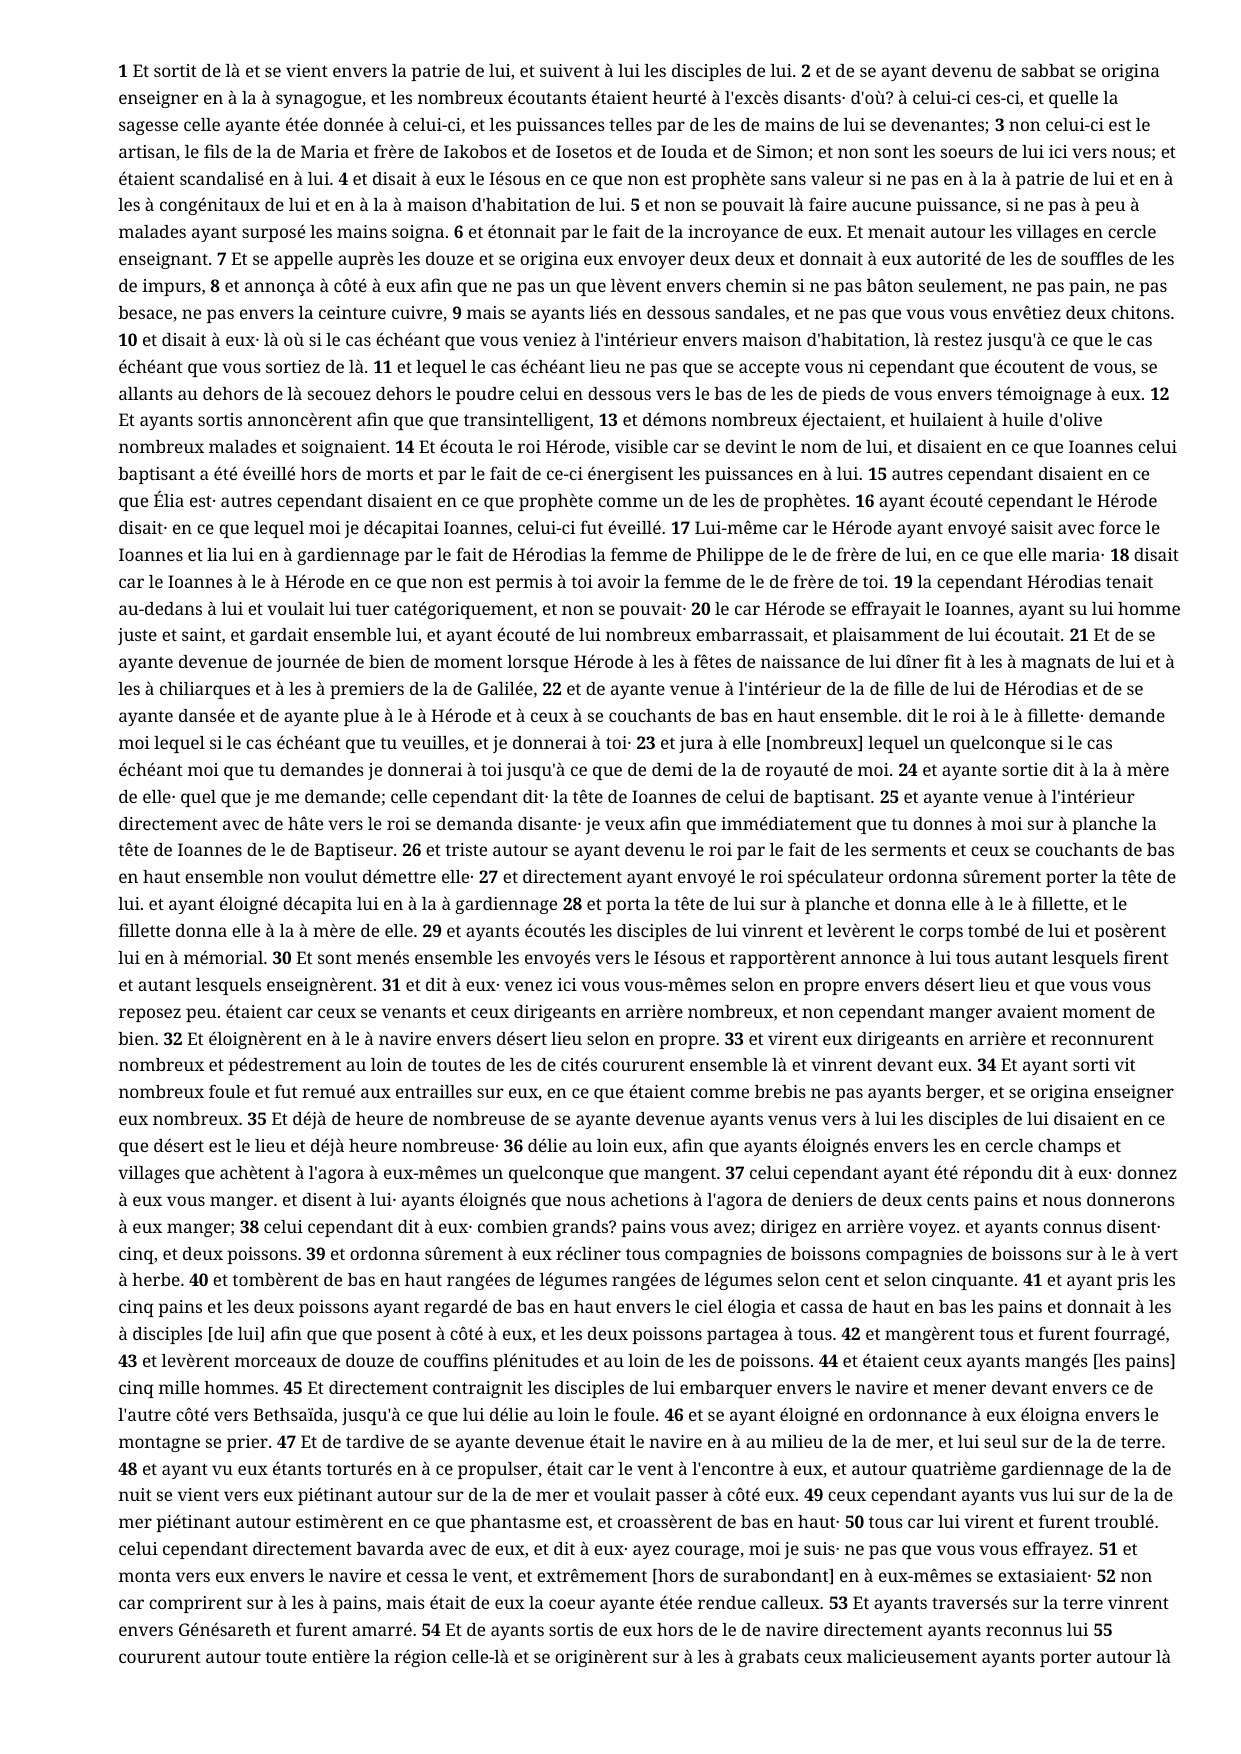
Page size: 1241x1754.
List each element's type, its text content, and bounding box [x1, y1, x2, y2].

text 1 Et sortit de là et se vient envers la patrie de lui, et suivent à lui les disciples de lui. 2 et de se ayant devenu de sabbat se origina enseigner en à la à synagogue, et les nombreux écoutants étaient heurté à l'excès disants· d'où? à celui-ci ces-ci, et quelle la sagesse celle ayante étée donnée à celui-ci, et les puissances telles par de les de mains de lui se devenantes; 3 non celui-ci est le artisan, le fils de la de Maria et frère de Iakobos et de Iosetos et de Iouda et de Simon; et non sont les soeurs de lui ici vers nous; et étaient scandalisé en à lui. 4 et disait à eux le Iésous en ce que non est prophète sans valeur si ne pas en à la à patrie de lui et en à les à congénitaux de lui et en à la à maison d'habitation de lui. 5 et non se pouvait là faire aucune puissance, si ne pas à peu à malades ayant surposé les mains soigna. 6 et étonnait par le fait de la incroyance de eux. Et menait autour les villages en cercle enseignant. 7 Et se appelle auprès les douze et se origina eux envoyer deux deux et donnait à eux autorité de les de souffles de les de impurs, 8 et annonça à côté à eux afin que ne pas un que lèvent envers chemin si ne pas bâton seulement, ne pas pain, ne pas besace, ne pas envers la ceinture cuivre, 9 mais se ayants liés en dessous sandales, et ne pas que vous vous envêtiez deux chitons. 10 et disait à eux· là où si le cas échéant que vous veniez à l'intérieur envers maison d'habitation, là restez jusqu'à ce que le cas échéant que vous sortiez de là. 11 et lequel le cas échéant lieu ne pas que se accepte vous ni cependant que écoutent de vous, se allants au dehors de là secouez dehors le poudre celui en dessous vers le bas de les de pieds de vous envers témoignage à eux. 12 Et ayants sortis annoncèrent afin que que transintelligent, 13 et démons nombreux éjectaient, et huilaient à huile d'olive nombreux malades et soignaient. 14 Et écouta le roi Hérode, visible car se devint le nom de lui, et disaient en ce que Ioannes celui baptisant a été éveillé hors de morts et par le fait de ce-ci énergisent les puissances en à lui. 15 autres cependant disaient en ce que Élia est· autres cependant disaient en ce que prophète comme un de les de prophètes. 16 ayant écouté cependant le Hérode disait· en ce que lequel moi je décapitai Ioannes, celui-ci fut éveillé. 17 Lui-même car le Hérode ayant envoyé saisit avec force le Ioannes et lia lui en à gardiennage par le fait de Hérodias la femme de Philippe de le de frère de lui, en ce que elle maria· 18 disait car le Ioannes à le à Hérode en ce que non est permis à toi avoir la femme de le de frère de toi. 19 la cependant Hérodias tenait au-dedans à lui et voulait lui tuer catégoriquement, et non se pouvait· 20 le car Hérode se effrayait le Ioannes, ayant su lui homme juste et saint, et gardait ensemble lui, et ayant écouté de lui nombreux embarrassait, et plaisamment de lui écoutait. 21 Et de se ayante devenue de journée de bien de moment lorsque Hérode à les à fêtes de naissance de lui dîner fit à les à magnats de lui et à les à chiliarques et à les à premiers de la de Galilée, 22 et de ayante venue à l'intérieur de la de fille de lui de Hérodias et de se ayante dansée et de ayante plue à le à Hérode et à ceux à se couchants de bas en haut ensemble. dit le roi à le à fillette· demande moi lequel si le cas échéant que tu veuilles, et je donnerai à toi· 23 et jura à elle [nombreux] lequel un quelconque si le cas échéant moi que tu demandes je donnerai à toi jusqu'à ce que de demi de la de royauté de moi. 24 et ayante sortie dit à la à mère de elle· quel que je me demande; celle cependant dit· la tête de Ioannes de celui de baptisant. 25 et ayante venue à l'intérieur directement avec de hâte vers le roi se demanda disante· je veux afin que immédiatement que tu donnes à moi sur à planche la tête de Ioannes de le de Baptiseur. 26 et triste autour se ayant devenu le roi par le fait de les serments et ceux se couchants de bas en haut ensemble non voulut démettre elle· 27 et directement ayant envoyé le roi spéculateur ordonna sûrement porter la tête de lui. et ayant éloigné décapita lui en à la à gardiennage 28 et porta la tête de lui sur à planche et donna elle à le à fillette, et le fillette donna elle à la à mère de elle. 29 et ayants écoutés les disciples de lui vinrent et levèrent le corps tombé de lui et posèrent lui en à mémorial. 30 Et sont menés ensemble les envoyés vers le Iésous et rapportèrent annonce à lui tous autant lesquels firent et autant lesquels enseignèrent. 31 et dit à eux· venez ici vous vous-mêmes selon en propre envers désert lieu et que vous vous reposez peu. étaient car ceux se venants et ceux dirigeants en arrière nombreux, et non cependant manger avaient moment de bien. 32 Et éloignèrent en à le à navire envers désert lieu selon en propre. 33 et virent eux dirigeants en arrière et reconnurent nombreux et pédestrement au loin de toutes de les de cités coururent ensemble là et vinrent devant eux. 34 Et ayant sorti vit nombreux foule et fut remué aux entrailles sur eux, en ce que étaient comme brebis ne pas ayants berger, et se origina enseigner eux nombreux. 35 Et déjà de heure de nombreuse de se ayante devenue ayants venus vers à lui les disciples de lui disaient en ce que désert est le lieu et déjà heure nombreuse· 36 délie au loin eux, afin que ayants éloignés envers les en cercle champs et villages que achètent à l'agora à eux-mêmes un quelconque que mangent. 37 celui cependant ayant été répondu dit à eux· donnez à eux vous manger. et disent à lui· ayants éloignés que nous achetions à l'agora de deniers de deux cents pains et nous donnerons à eux manger; 38 celui cependant dit à eux· combien grands? pains vous avez; dirigez en arrière voyez. et ayants connus disent· cinq, et deux poissons. 39 et ordonna sûrement à eux récliner tous compagnies de boissons compagnies de boissons sur à le à vert à herbe. 40 et tombèrent de bas en haut rangées de légumes rangées de légumes selon cent et selon cinquante. 41 et ayant pris les cinq pains et les deux poissons ayant regardé de bas en haut envers le ciel élogia et cassa de haut en bas les pains et donnait à les à disciples [de lui] afin que que posent à côté à eux, et les deux poissons partagea à tous. 42 et mangèrent tous et furent fourragé, 43 et levèrent morceaux de douze de couffins plénitudes et au loin de les de poissons. 44 et étaient ceux ayants mangés [les pains] cinq mille hommes. 45 Et directement contraignit les disciples de lui embarquer envers le navire et mener devant envers ce de l'autre côté vers Bethsaïda, jusqu'à ce que lui délie au loin le foule. 46 et se ayant éloigné en ordonnance à eux éloigna envers le montagne se prier. 47 Et de tardive de se ayante devenue était le navire en à au milieu de la de mer, et lui seul sur de la de terre. 48 et ayant vu eux étants torturés en à ce propulser, était car le vent à l'encontre à eux, et autour quatrième gardiennage de la de nuit se vient vers eux piétinant autour sur de la de mer et voulait passer à côté eux. 49 ceux cependant ayants vus lui sur de la de mer piétinant autour estimèrent en ce que phantasme est, et croassèrent de bas en haut· 50 tous car lui virent et furent troublé. celui cependant directement bavarda avec de eux, et dit à eux· ayez courage, moi je suis· ne pas que vous vous effrayez. 51 et monta vers eux envers le navire et cessa le vent, et extrêmement [hors de surabondant] en à eux-mêmes se extasiaient· 52 non car comprirent sur à les à pains, mais était de eux la coeur ayante étée rendue calleux. 53 Et ayants traversés sur la terre vinrent envers Génésareth et furent amarré. 54 Et de ayants sortis de eux hors de le de navire directement ayants reconnus lui 55 coururent autour toute entière la région celle-là et se originèrent sur à les à grabats ceux malicieusement ayants porter autour là [118, 59, 1181, 1668]
